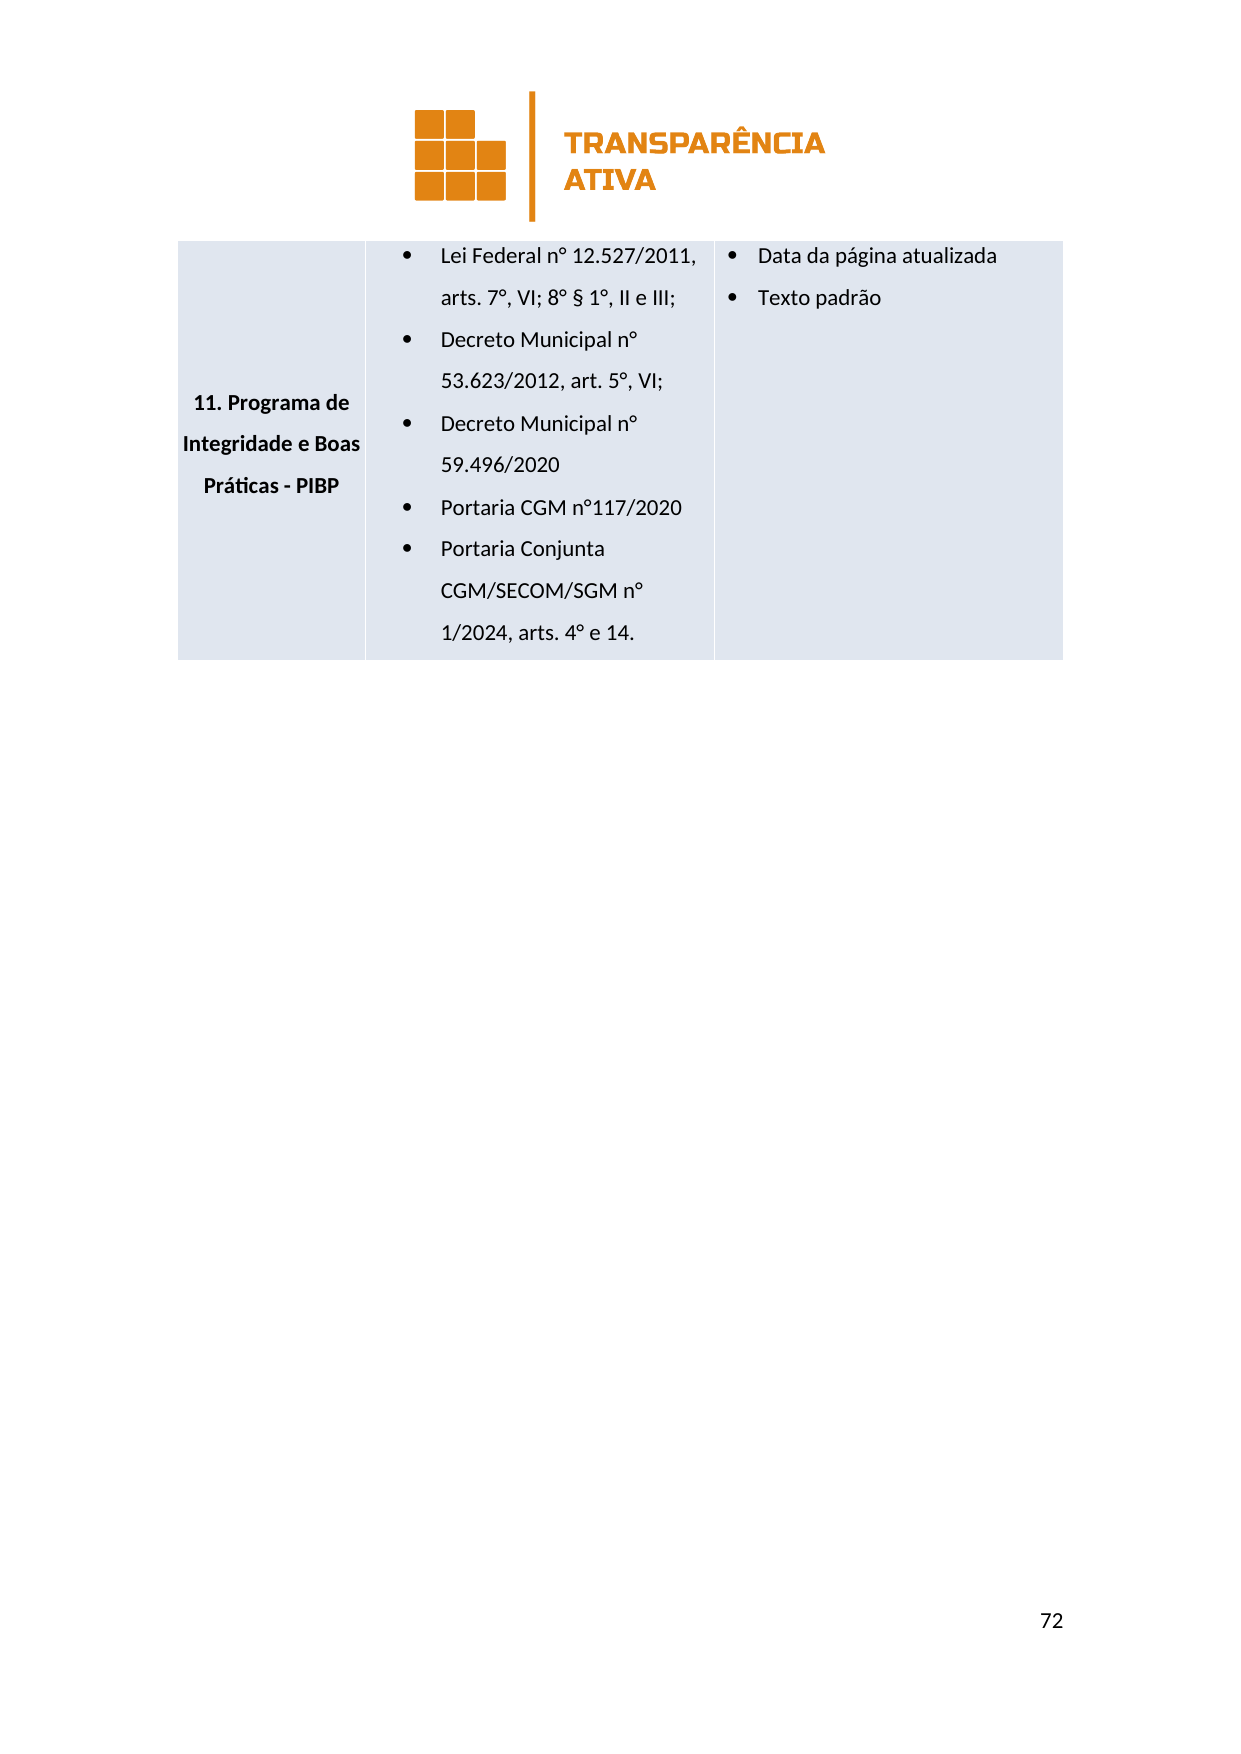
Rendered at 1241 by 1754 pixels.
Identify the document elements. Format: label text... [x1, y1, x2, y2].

table_cell Lei Federal n° 12.527/2011, arts. 7°, VI; 8° § 1°, II e III; Decreto Municipal n° 53.623/2012, art. 5°, VI; Decreto Municipal n° 59.496/2020 Portaria CGM n°117/2020 Portaria Conjunta CGM/SECOM/SGM n° 1/2024, arts. 4° e 14. [366, 241, 714, 660]
table_cell Data da página atualizada Texto padrão [715, 241, 1063, 660]
table_cell 11. Programa de Integridade e Boas Práticas - PIBP [178, 241, 365, 660]
